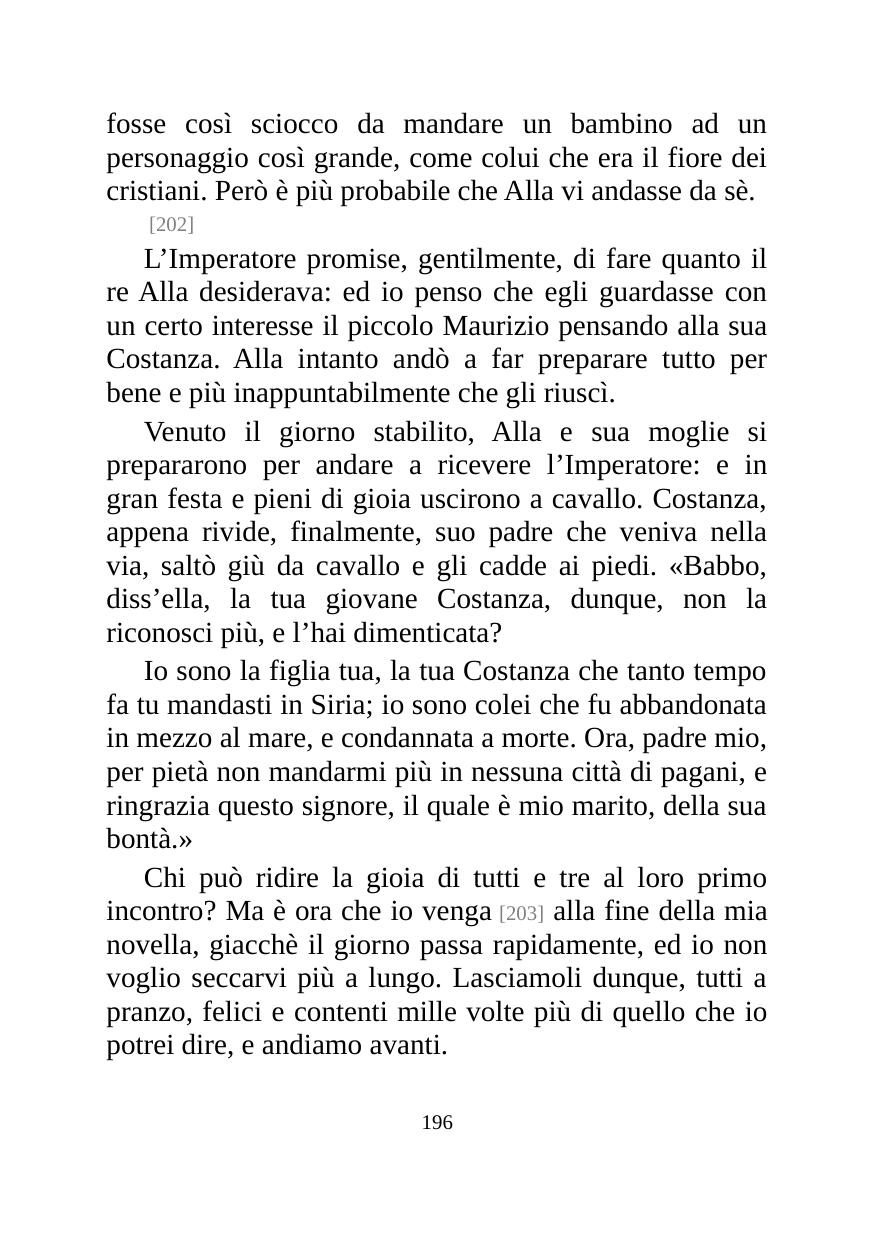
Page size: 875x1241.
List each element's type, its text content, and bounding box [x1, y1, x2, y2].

text Venuto il giorno stabilito, Alla e sua moglie si prepararono per andare a ricevere l’Imperatore: e in gran festa e pieni di gioia uscirono a cavallo. Costanza, appena rivide, finalmente, suo padre che veniva nella via, saltò giù da cavallo e gli cadde ai piedi. «Babbo, diss’ella, la tua giovane Costanza, dunque, non la riconosci più, e l’hai dimenticata? [106, 414, 768, 648]
text L’Imperatore promise, gentilmente, di fare quanto il re Alla desiderava: ed io penso che egli guardasse con un certo interesse il piccolo Maurizio pensando alla sua Costanza. Alla intanto andò a far preparare tutto per bene e più inappuntabilmente che gli riuscì. [106, 241, 768, 409]
text Chi può ridire la gioia di tutti e tre al loro primo incontro? Ma è ora che io venga [203] alla fine della mia novella, giacchè il giorno passa rapidamente, ed io non voglio seccarvi più a lungo. Lasciamoli dunque, tutti a pranzo, felici e contenti mille volte più di quello che io potrei dire, e andiamo avanti. [106, 860, 768, 1061]
text Io sono la figlia tua, la tua Costanza che tanto tempo fa tu mandasti in Siria; io sono colei che fu abbandonata in mezzo al mare, e condannata a morte. Ora, padre mio, per pietà non mandarmi più in nessuna città di pagani, e ringrazia questo signore, il quale è mio marito, della sua bontà.» [106, 653, 768, 855]
text [202] [106, 212, 768, 236]
text fosse così sciocco da mandare un bambino ad un personaggio così grande, come colui che era il fiore dei cristiani. Però è più probabile che Alla vi andasse da sè. [106, 106, 768, 207]
